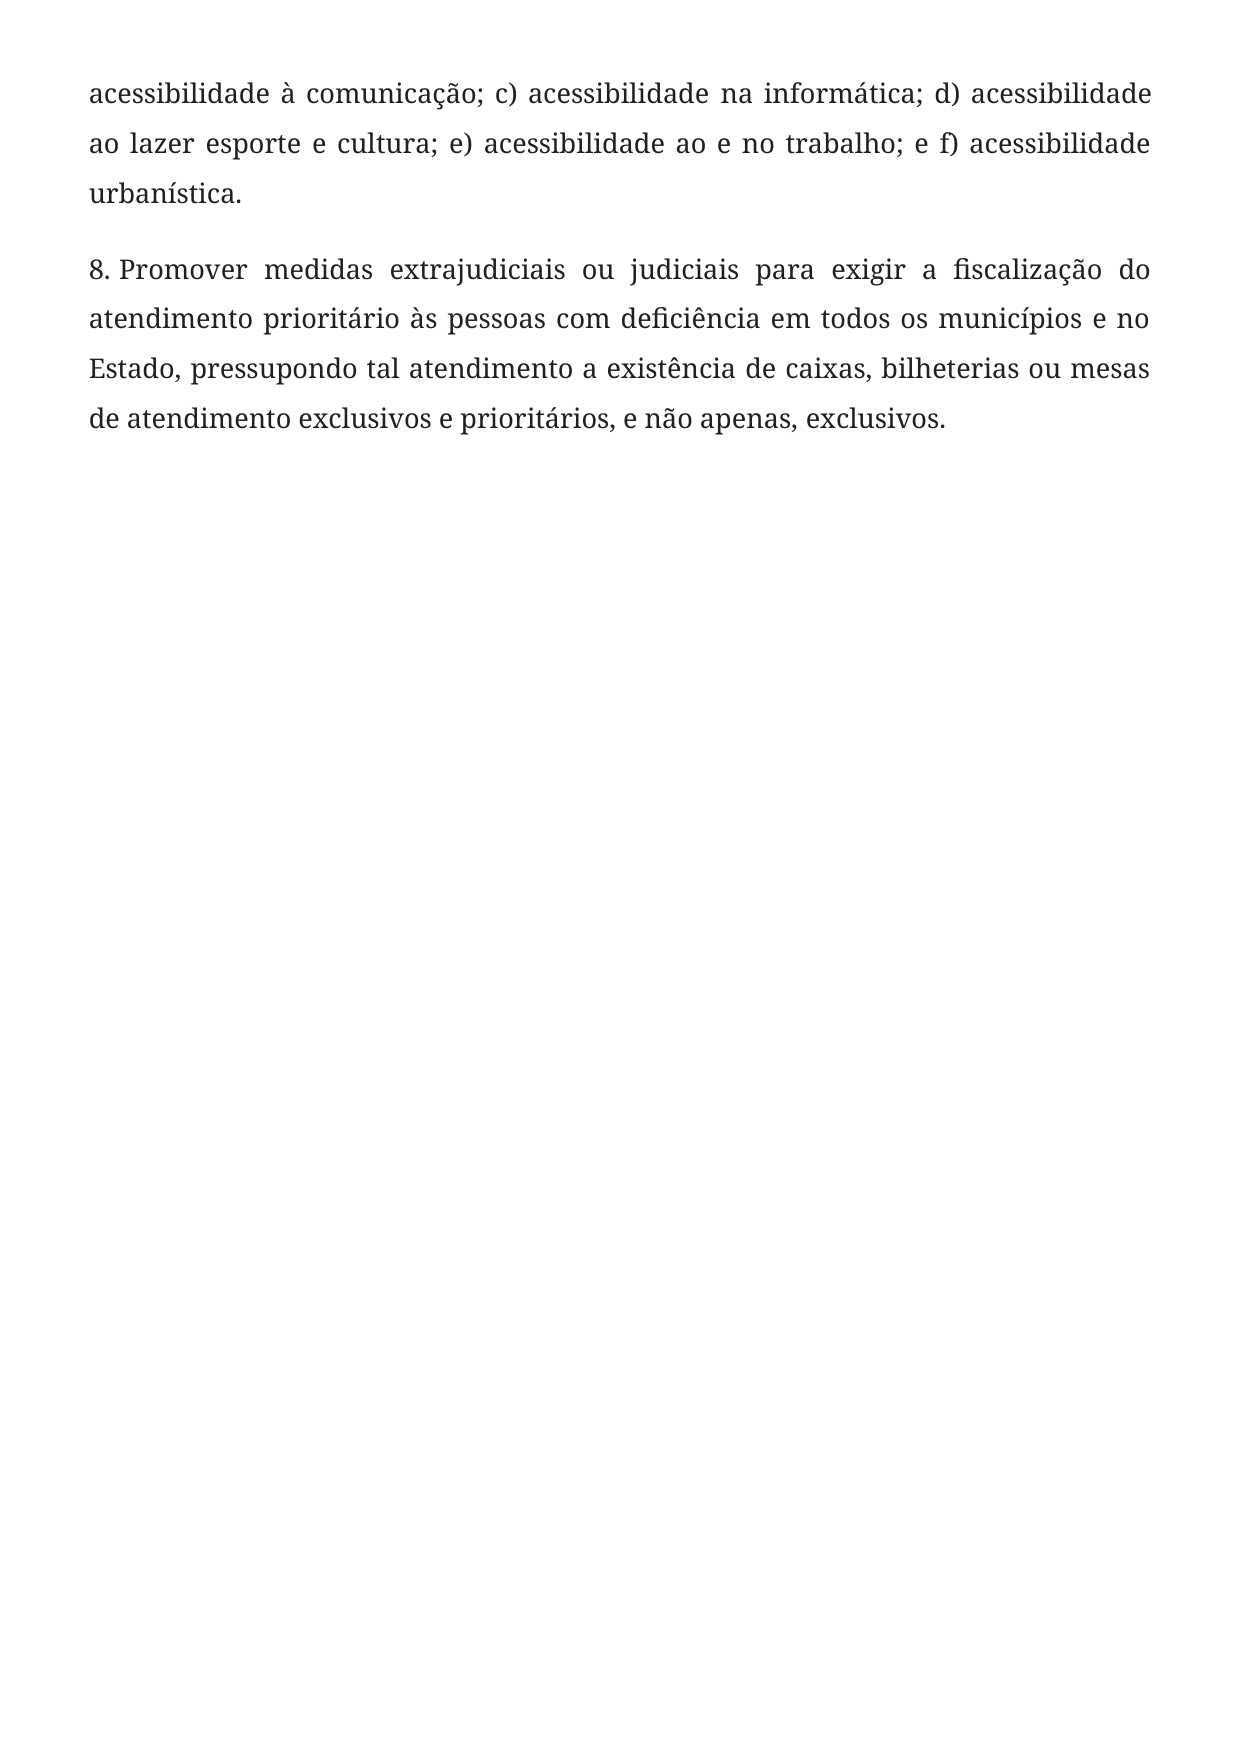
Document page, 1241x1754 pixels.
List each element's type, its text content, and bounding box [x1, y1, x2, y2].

list Promover medidas extrajudiciais ou judiciais para exigir a fiscalização do atendimento prioritário às pessoas com deficiência em todos os municípios e no Estado, pressupondo tal atendimento a existência de caixas, bilheterias ou mesas de atendimento exclusivos e prioritários, e não apenas, exclusivos. [88, 250, 1152, 436]
list acessibilidade à comunicação; c) acessibilidade na informática; d) acessibilidade ao lazer esporte e cultura; e) acessibilidade ao e no trabalho; e f) acessibilidade urbanística. [88, 75, 1152, 211]
